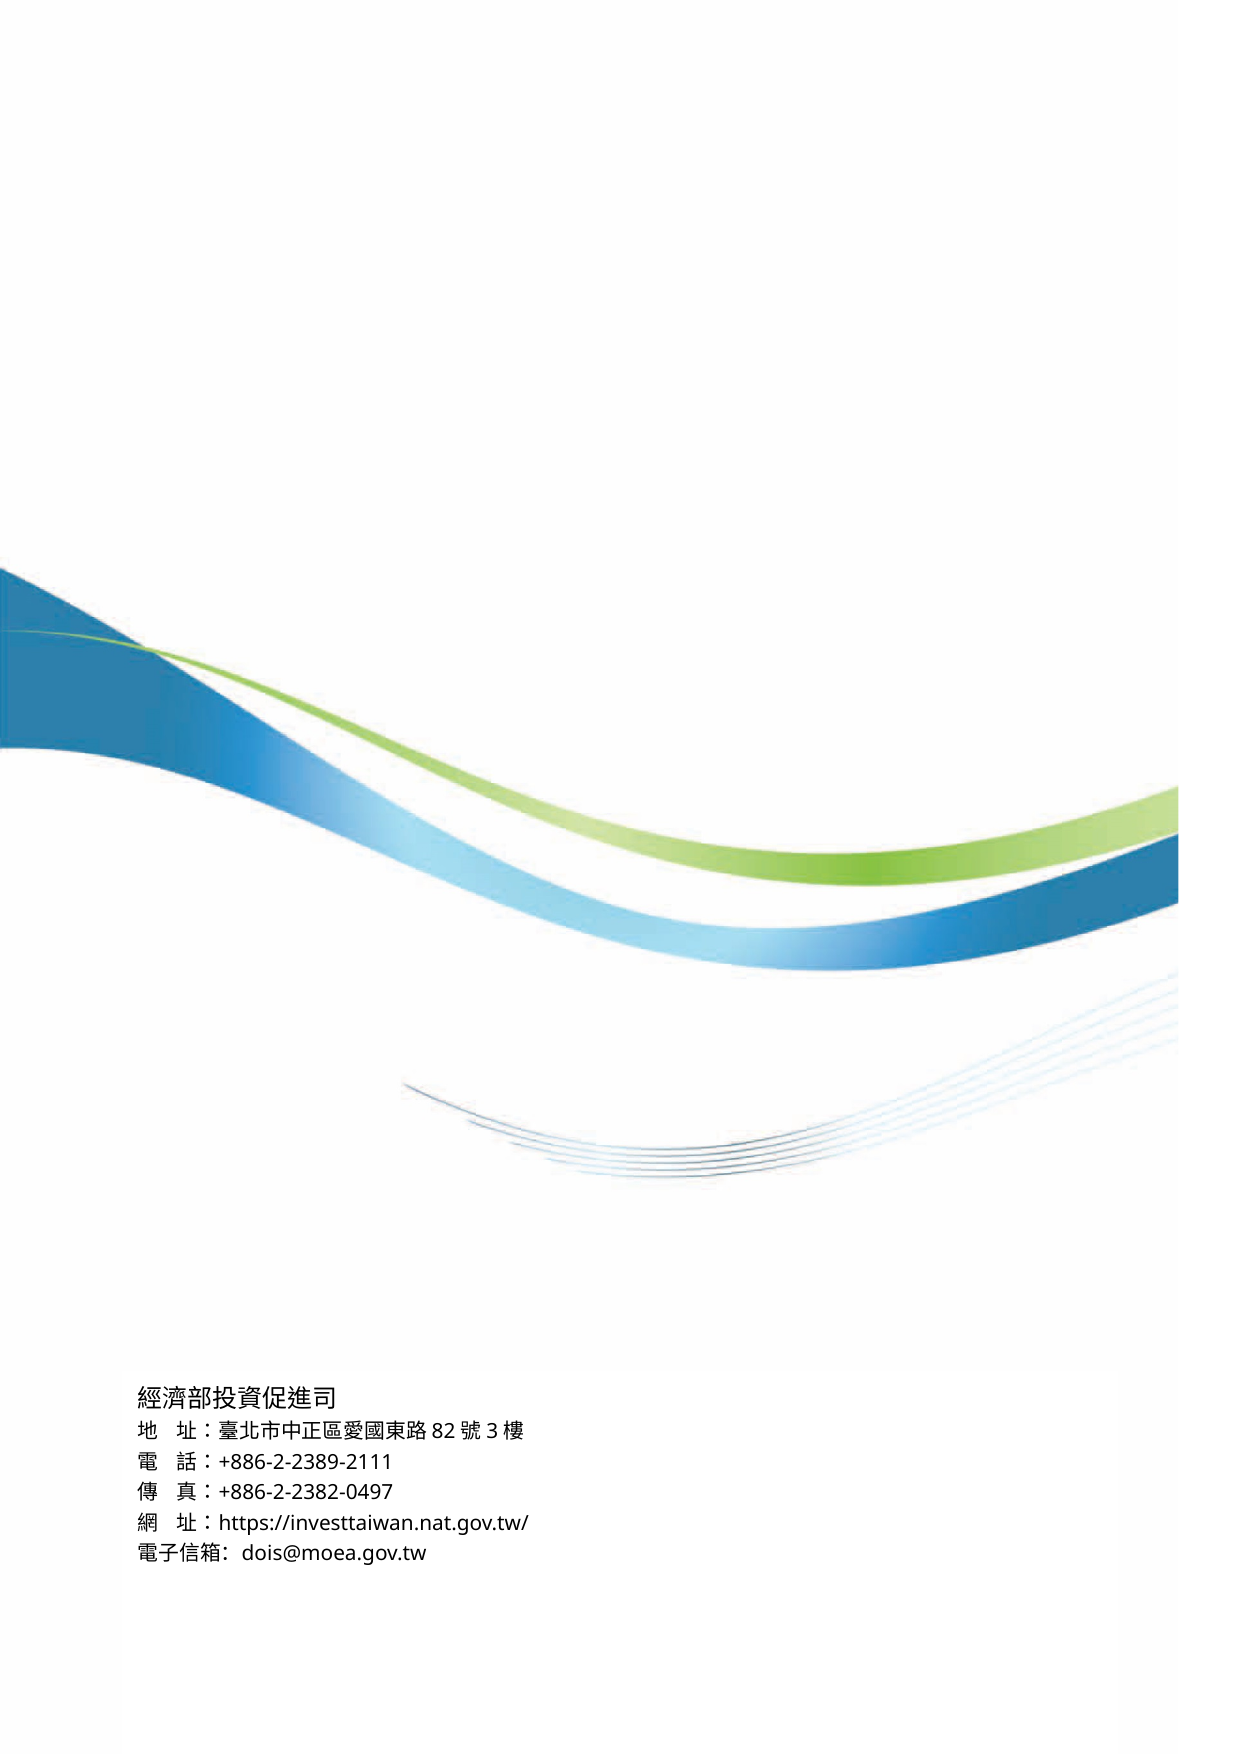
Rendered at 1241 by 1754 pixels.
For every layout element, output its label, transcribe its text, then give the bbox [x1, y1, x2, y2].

text 經濟部投資促進司 [137, 1378, 1103, 1415]
picture [0, 0, 1179, 1754]
text 傳 真：+886-2-2382-0497 [137, 1475, 1103, 1506]
text 地 址：臺北市中正區愛國東路 82 號 3 樓 [137, 1415, 1103, 1445]
text 網 址：https://investtaiwan.nat.gov.tw/ [137, 1506, 1103, 1536]
text 電子信箱：dois@moea.gov.tw [137, 1536, 1103, 1566]
text 電 話：+886-2-2389-2111 [137, 1445, 1103, 1475]
